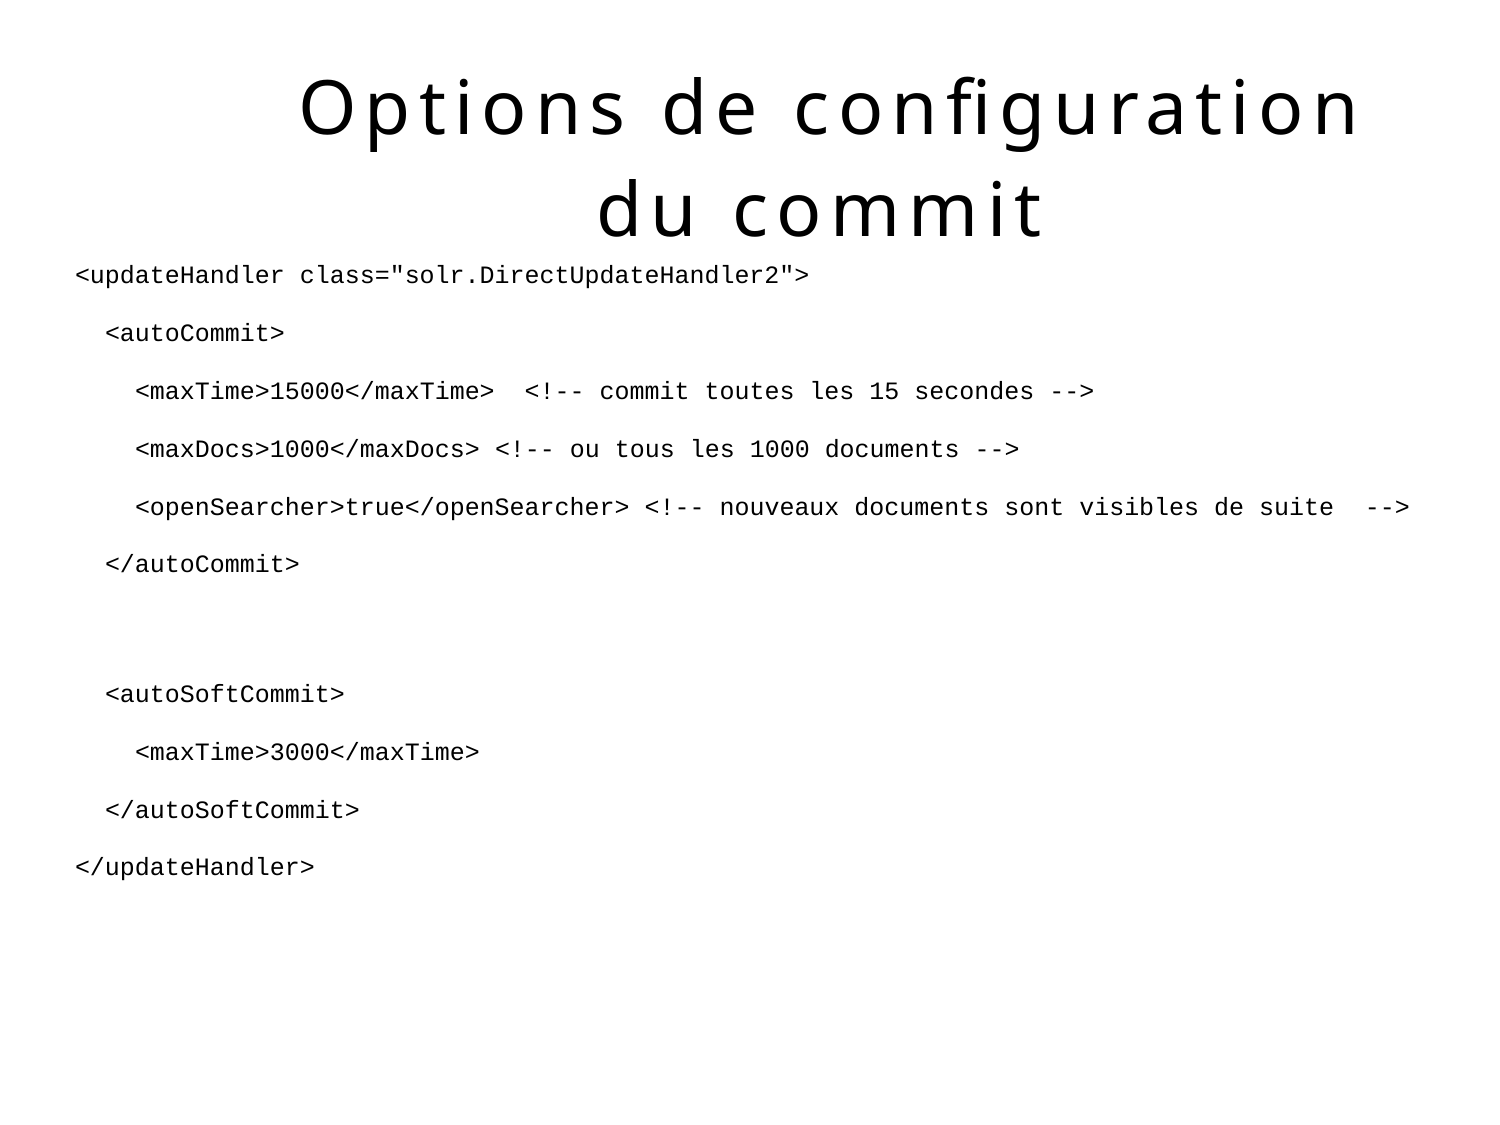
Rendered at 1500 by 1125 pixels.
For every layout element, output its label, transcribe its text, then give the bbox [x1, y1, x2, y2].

title Options de configuration du commit [59, 68, 1418, 244]
list <updateHandler class="solr.DirectUpdateHandler2"> <autoCommit> <maxTime>15000</maxTime> <!-- commit toutes les 15 secondes --> <maxDocs>1000</maxDocs> <!-- ou tous les 1000 documents --> <openSearcher>true</openSearcher> <!-- nouveaux documents sont visibles de suite --> </autoCommit> <autoSoftCommit> <maxTime>3000</maxTime> </autoSoftCommit> </updateHandler> [75, 263, 1425, 916]
